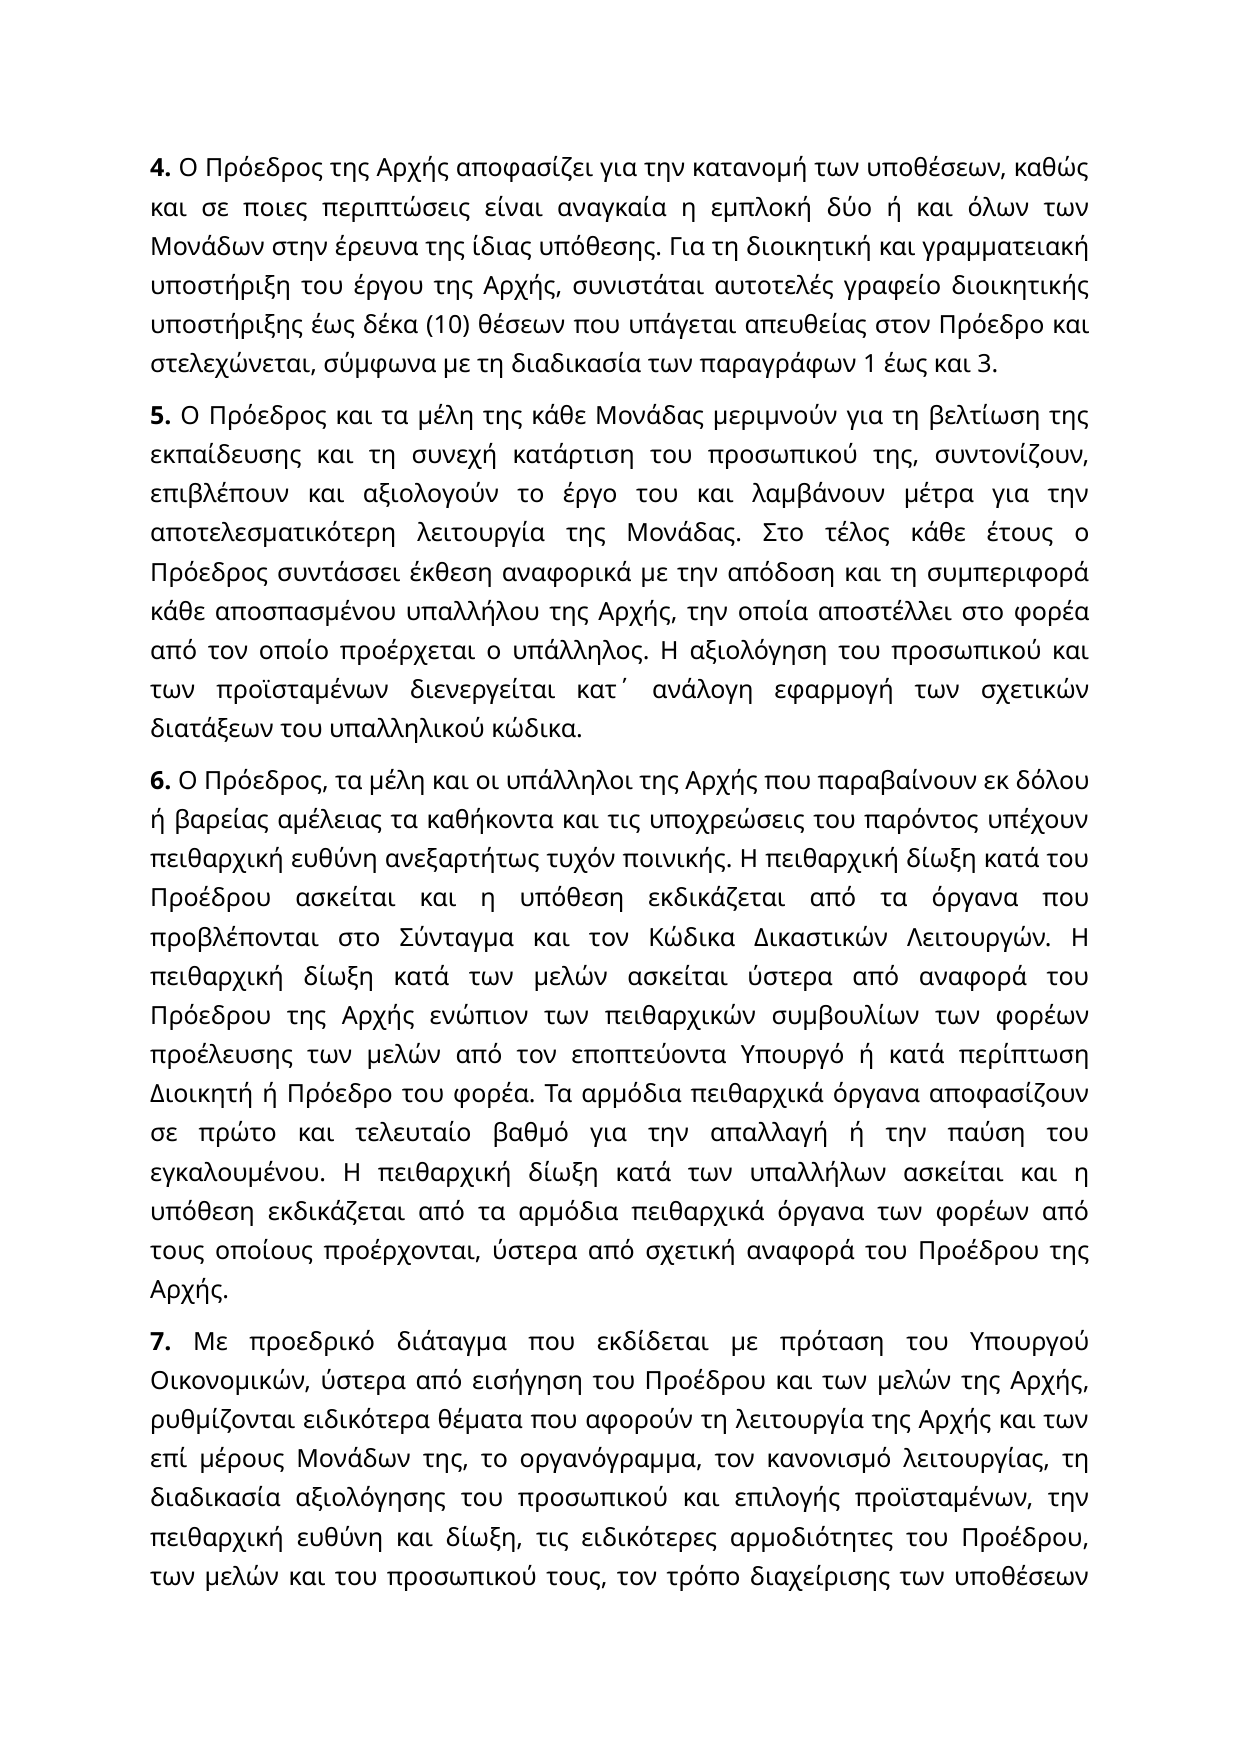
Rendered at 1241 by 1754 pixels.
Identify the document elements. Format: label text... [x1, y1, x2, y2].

text 5. Ο Πρόεδρος και τα μέλη της κάθε Μονάδας μεριμνούν για τη βελτίωση της εκπαίδευσης και τη συνεχή κατάρτιση του προσωπικού της, συντονίζουν, επιβλέπουν και αξιολογούν το έργο του και λαμβάνουν μέτρα για την αποτελεσματικότερη λειτουργία της Μονάδας. Στο τέλος κάθε έτους ο Πρόεδρος συντάσσει έκθεση αναφορικά με την απόδοση και τη συμπεριφορά κάθε αποσπασμένου υπαλλήλου της Αρχής, την οποία αποστέλλει στο φορέα από τον οποίο προέρχεται ο υπάλληλος. Η αξιολόγηση του προσωπικού και των προϊσταμένων διενεργείται κατ΄ ανάλογη εφαρμογή των σχετικών διατάξεων του υπαλληλικού κώδικα. [150, 397, 1090, 745]
text 7. Με προεδρικό διάταγμα που εκδίδεται με πρόταση του Υπουργού Οικονομικών, ύστερα από εισήγηση του Προέδρου και των μελών της Αρχής, ρυθμίζονται ειδικότερα θέματα που αφορούν τη λειτουργία της Αρχής και των επί μέρους Μονάδων της, το οργανόγραμμα, τον κανονισμό λειτουργίας, τη διαδικασία αξιολόγησης του προσωπικού και επιλογής προϊσταμένων, την πειθαρχική ευθύνη και δίωξη, τις ειδικότερες αρμοδιότητες του Προέδρου, των μελών και του προσωπικού τους, τον τρόπο διαχείρισης των υποθέσεων [150, 1323, 1090, 1592]
text 6. Ο Πρόεδρος, τα μέλη και οι υπάλληλοι της Αρχής που παραβαίνουν εκ δόλου ή βαρείας αμέλειας τα καθήκοντα και τις υποχρεώσεις του παρόντος υπέχουν πειθαρχική ευθύνη ανεξαρτήτως τυχόν ποινικής. Η πειθαρχική δίωξη κατά του Προέδρου ασκείται και η υπόθεση εκδικάζεται από τα όργανα που προβλέπονται στο Σύνταγμα και τον Κώδικα Δικαστικών Λειτουργών. Η πειθαρχική δίωξη κατά των μελών ασκείται ύστερα από αναφορά του Πρόεδρου της Αρχής ενώπιον των πειθαρχικών συμβουλίων των φορέων προέλευσης των μελών από τον εποπτεύοντα Υπουργό ή κατά περίπτωση Διοικητή ή Πρόεδρο του φορέα. Τα αρμόδια πειθαρχικά όργανα αποφασίζουν σε πρώτο και τελευταίο βαθμό για την απαλλαγή ή την παύση του εγκαλουμένου. Η πειθαρχική δίωξη κατά των υπαλλήλων ασκείται και η υπόθεση εκδικάζεται από τα αρμόδια πειθαρχικά όργανα των φορέων από τους οποίους προέρχονται, ύστερα από σχετική αναφορά του Προέδρου της Αρχής. [150, 762, 1090, 1306]
text 4. Ο Πρόεδρος της Αρχής αποφασίζει για την κατανομή των υποθέσεων, καθώς και σε ποιες περιπτώσεις είναι αναγκαία η εμπλοκή δύο ή και όλων των Μονάδων στην έρευνα της ίδιας υπόθεσης. Για τη διοικητική και γραμματειακή υποστήριξη του έργου της Αρχής, συνιστάται αυτοτελές γραφείο διοικητικής υποστήριξης έως δέκα (10) θέσεων που υπάγεται απευθείας στον Πρόεδρο και στελεχώνεται, σύμφωνα με τη διαδικασία των παραγράφων 1 έως και 3. [150, 150, 1090, 380]
